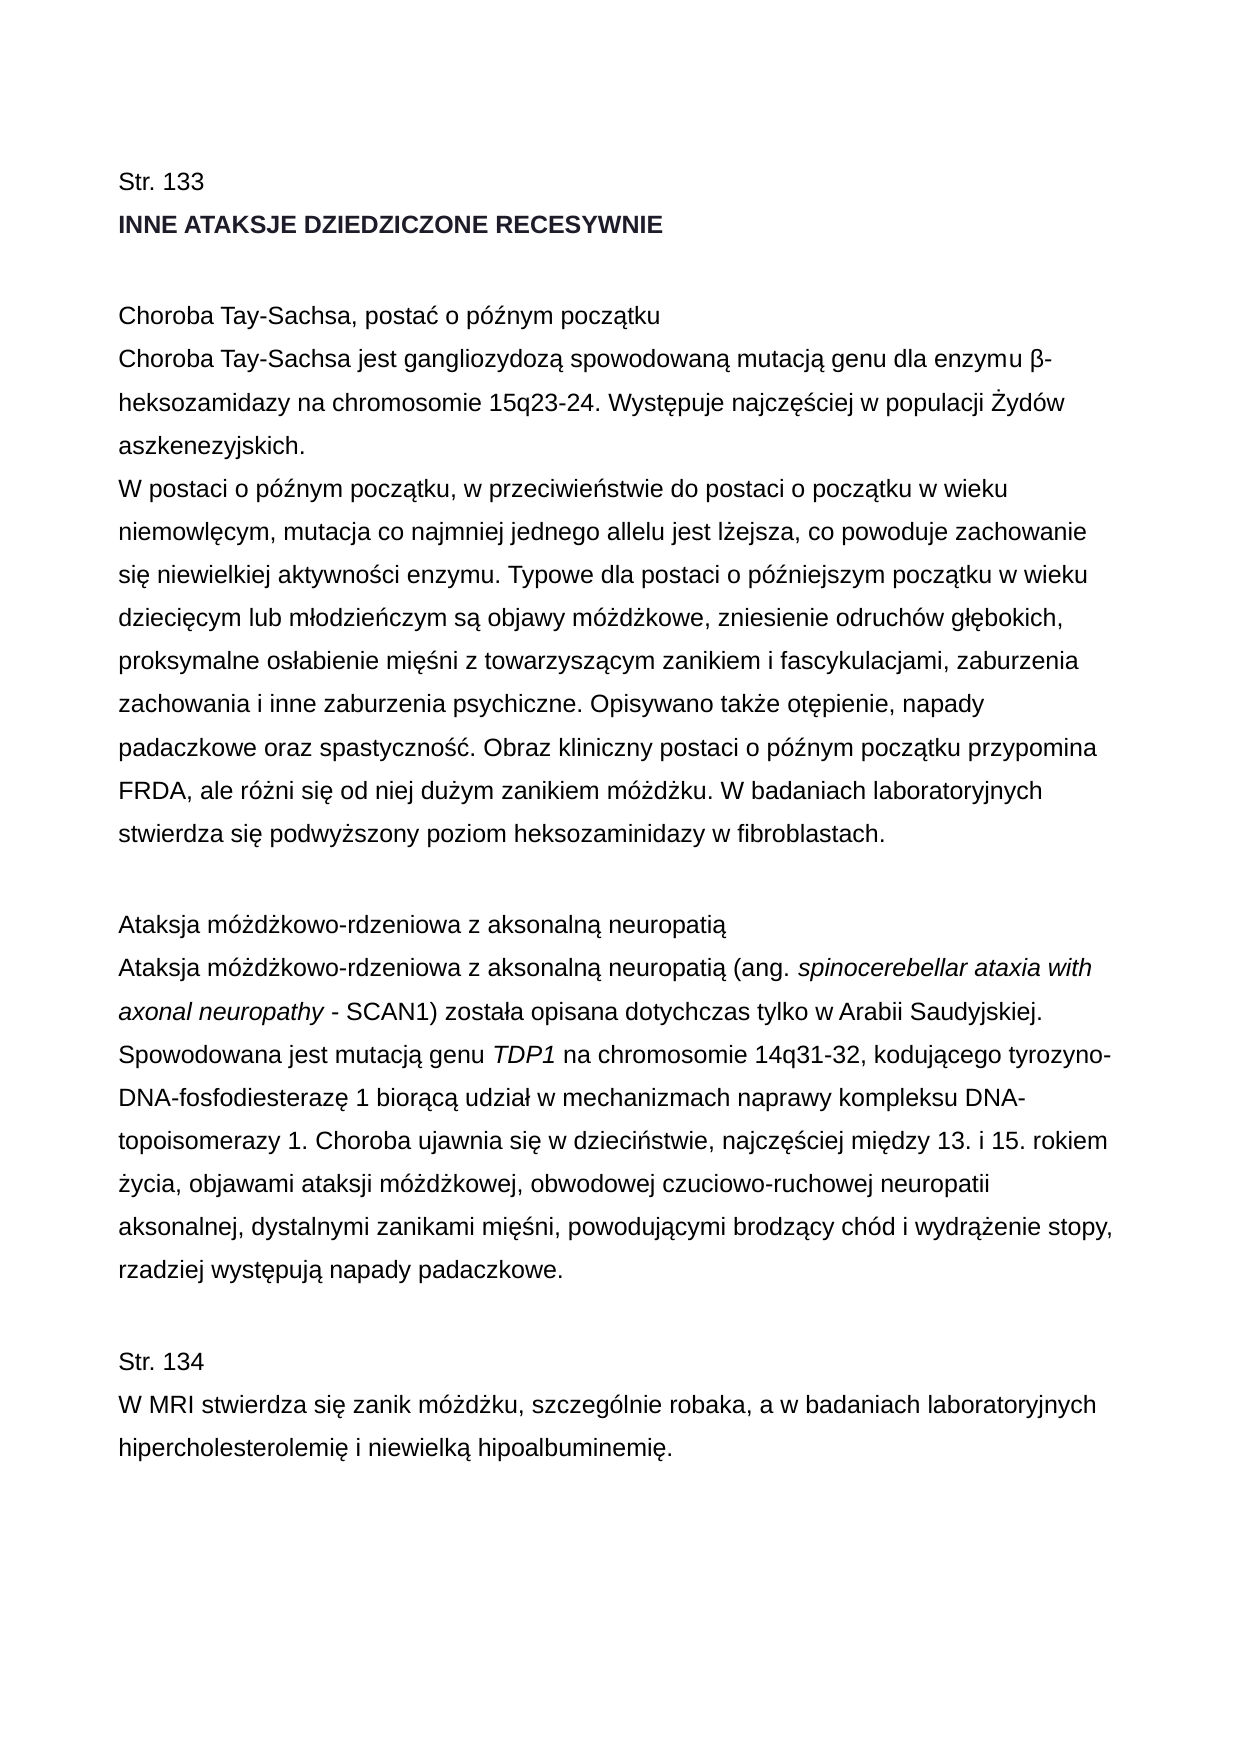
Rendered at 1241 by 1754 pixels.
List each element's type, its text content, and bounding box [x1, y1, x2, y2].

subtitle Ataksja móżdżkowo-rdzeniowa z aksonalną neuropatią [118, 910, 1122, 939]
text W postaci o późnym początku, w przeciwieństwie do postaci o początku w wieku niemowlęcym, mutacja co najmniej jednego allelu jest lżejsza, co powoduje zachowanie się niewielkiej aktywności enzymu. Typowe dla postaci o późniejszym początku w wieku dziecięcym lub młodzieńczym są objawy móżdżkowe, zniesienie odruchów głębokich, proksymalne osłabienie mięśni z towarzyszącym zanikiem i fascykulacjami, zaburzenia zachowania i inne zaburzenia psychiczne. Opisywano także otępienie, napady padaczkowe oraz spastyczność. Obraz kliniczny postaci o późnym początku przypomina FRDA, ale różni się od niej dużym zanikiem móżdżku. W badaniach laboratoryjnych stwierdza się podwyższony poziom heksozaminidazy w fibroblastach. [118, 474, 1122, 847]
text Str. 134 [118, 1347, 1122, 1376]
text W MRI stwierdza się zanik móżdżku, szczególnie robaka, a w badaniach laboratoryjnych hipercholesterolemię i niewielką hipoalbuminemię. [118, 1390, 1122, 1462]
text Ataksja móżdżkowo-rdzeniowa z aksonalną neuropatią (ang. spinocerebellar ataxia with axonal neuropathy - SCAN1) została opisana dotychczas tylko w Arabii Saudyjskiej. Spowodowana jest mutacją genu TDP1 na chromosomie 14q31-32, kodującego tyrozyno-DNA-fosfodiesterazę 1 biorącą udział w mechanizmach naprawy kompleksu DNA-topoisomerazy 1. Choroba ujawnia się w dzieciństwie, najczęściej między 13. i 15. rokiem życia, objawami ataksji móżdżkowej, obwodowej czuciowo-ruchowej neuropatii aksonalnej, dystalnymi zanikami mięśni, powodującymi brodzący chód i wydrążenie stopy, rzadziej występują napady padaczkowe. [118, 953, 1122, 1284]
subtitle Choroba Tay-Sachsa, postać o późnym początku [118, 301, 1122, 330]
subtitle INNE ATAKSJE DZIEDZICZONE RECESYWNIE [118, 210, 1122, 238]
text Choroba Tay-Sachsa jest gangliozydozą spowodowaną mutacją genu dla enzymu β-heksozamidazy na chromosomie 15q23-24. Występuje najczęściej w populacji Żydów aszkenezyjskich. [118, 344, 1122, 459]
text Str. 133 [118, 167, 1122, 195]
